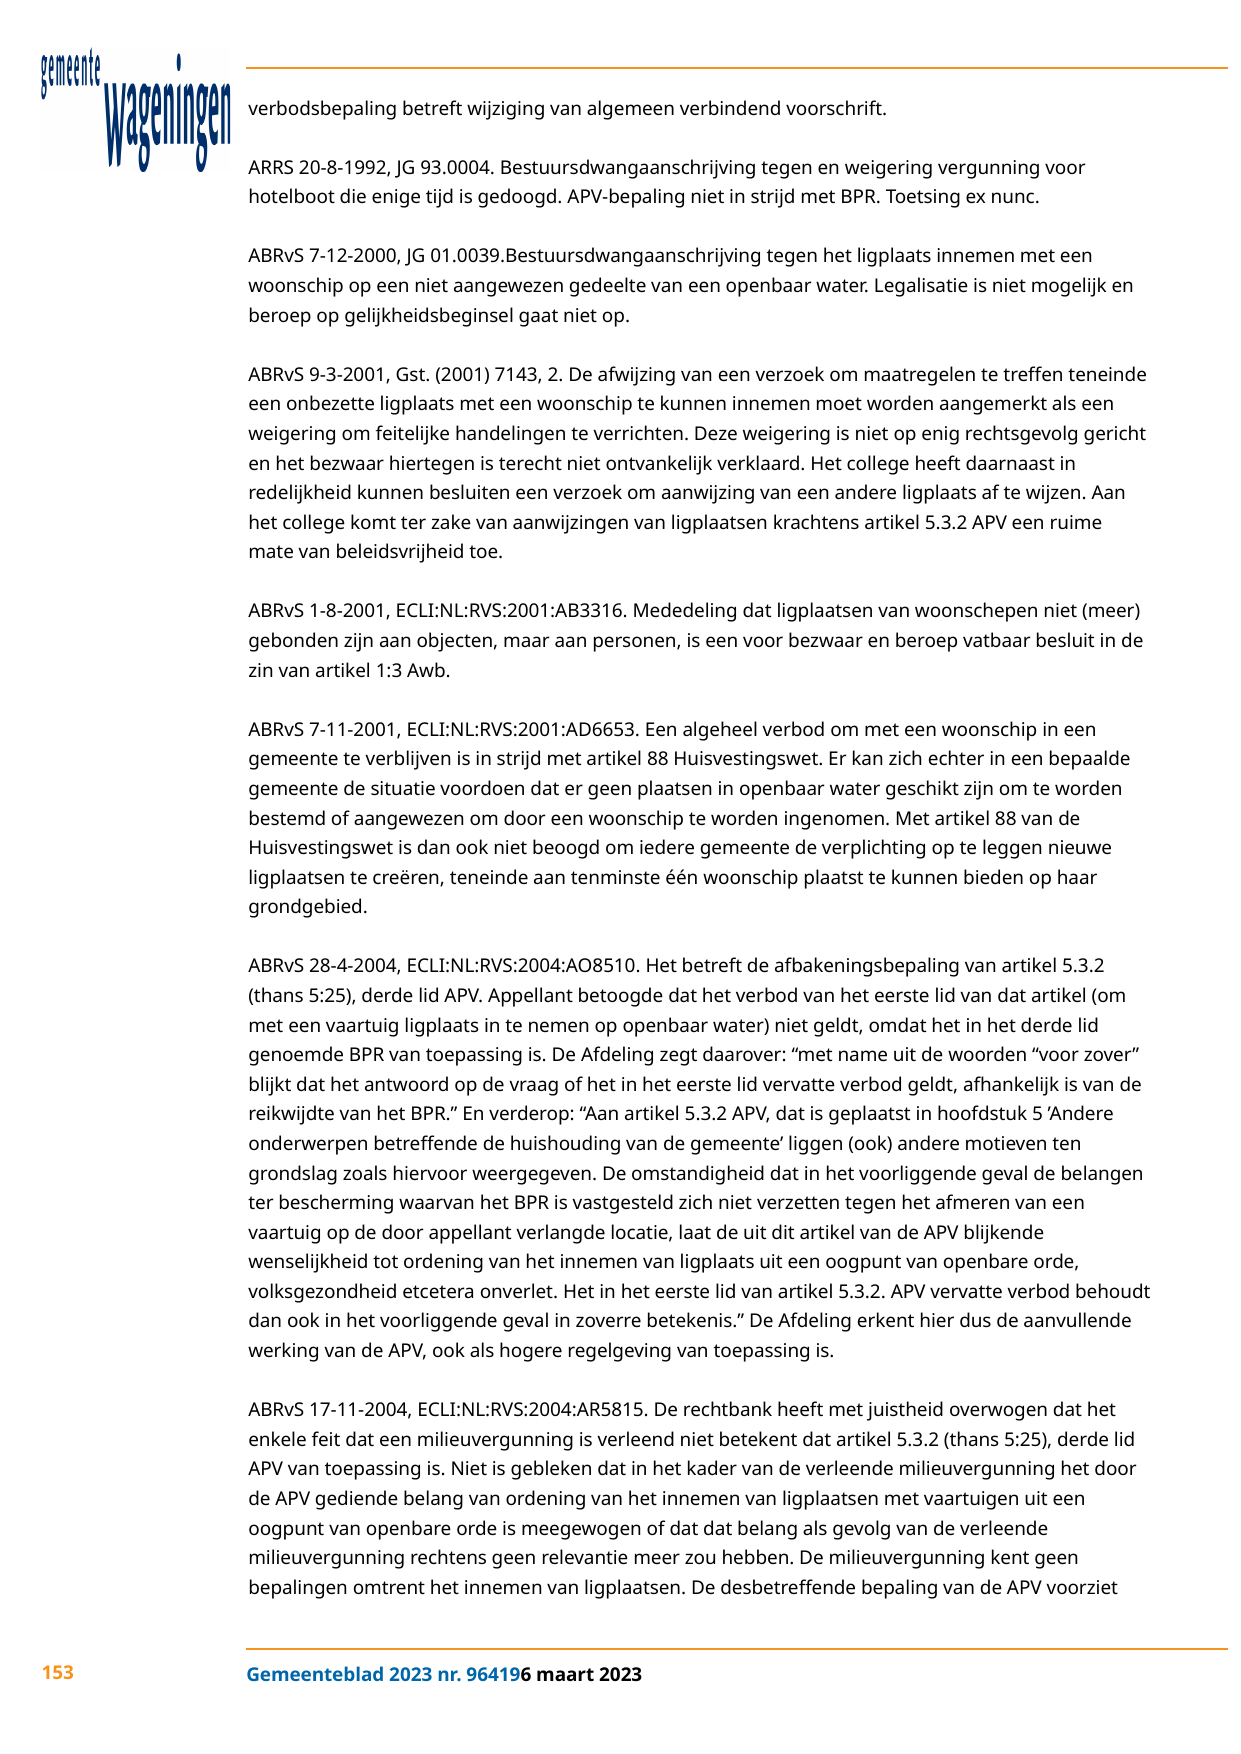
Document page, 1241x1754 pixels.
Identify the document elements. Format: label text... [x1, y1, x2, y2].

text verbodsbepaling betreft wijziging van algemeen verbindend voorschrift. [248, 95, 1152, 121]
text ABRvS 28-4-2004, ECLI:NL:RVS:2004:AO8510. Het betreft de afbakeningsbepaling van artikel 5.3.2 (thans 5:25), derde lid APV. Appellant betoogde dat het verbod van het eerste lid van dat artikel (om met een vaartuig ligplaats in te nemen op openbaar water) niet geldt, omdat het in het derde lid genoemde BPR van toepassing is. De Afdeling zegt daarover: “met name uit de woorden “voor zover” blijkt dat het antwoord op de vraag of het in het eerste lid vervatte verbod geldt, afhankelijk is van de reikwijdte van het BPR.” En verderop: “Aan artikel 5.3.2 APV, dat is geplaatst in hoofdstuk 5 ’Andere onderwerpen betreffende de huishouding van de gemeente’ liggen (ook) andere motieven ten grondslag zoals hiervoor weergegeven. De omstandigheid dat in het voorliggende geval de belangen ter bescherming waarvan het BPR is vastgesteld zich niet verzetten tegen het afmeren van een vaartuig op de door appellant verlangde locatie, laat de uit dit artikel van de APV blijkende wenselijkheid tot ordening van het innemen van ligplaats uit een oogpunt van openbare orde, volksgezondheid etcetera onverlet. Het in het eerste lid van artikel 5.3.2. APV vervatte verbod behoudt dan ook in het voorliggende geval in zoverre betekenis.” De Afdeling erkent hier dus de aanvullende werking van de APV, ook als hogere regelgeving van toepassing is. [248, 953, 1152, 1363]
text ABRvS 7-12-2000, JG 01.0039.Bestuursdwangaanschrijving tegen het ligplaats innemen met een woonschip op een niet aangewezen gedeelte van een openbaar water. Legalisatie is niet mogelijk en beroep op gelijkheidsbeginsel gaat niet op. [248, 243, 1152, 328]
text ARRS 20-8-1992, JG 93.0004. Bestuursdwangaanschrijving tegen en weigering vergunning voor hotelboot die enige tijd is gedoogd. APV-bepaling niet in strijd met BPR. Toetsing ex nunc. [248, 154, 1152, 209]
text ABRvS 1-8-2001, ECLI:NL:RVS:2001:AB3316. Mededeling dat ligplaatsen van woonschepen niet (meer) gebonden zijn aan objecten, maar aan personen, is een voor bezwaar en beroep vatbaar besluit in de zin van artikel 1:3 Awb. [248, 598, 1152, 683]
text ABRvS 17-11-2004, ECLI:NL:RVS:2004:AR5815. De rechtbank heeft met juistheid overwogen dat het enkele feit dat een milieuvergunning is verleend niet betekent dat artikel 5.3.2 (thans 5:25), derde lid APV van toepassing is. Niet is gebleken dat in het kader van de verleende milieuvergunning het door de APV gediende belang van ordening van het innemen van ligplaatsen met vaartuigen uit een oogpunt van openbare orde is meegewogen of dat dat belang als gevolg van de verleende milieuvergunning rechtens geen relevantie meer zou hebben. De milieuvergunning kent geen bepalingen omtrent het innemen van ligplaatsen. De desbetreffende bepaling van de APV voorziet [248, 1396, 1152, 1600]
picture [41, 47, 231, 172]
text ABRvS 7-11-2001, ECLI:NL:RVS:2001:AD6653. Een algeheel verbod om met een woonschip in een gemeente te verblijven is in strijd met artikel 88 Huisvestingswet. Er kan zich echter in een bepaalde gemeente de situatie voordoen dat er geen plaatsen in openbaar water geschikt zijn om te worden bestemd of aangewezen om door een woonschip te worden ingenomen. Met artikel 88 van de Huisvestingswet is dan ook niet beoogd om iedere gemeente de verplichting op te leggen nieuwe ligplaatsen te creëren, teneinde aan tenminste één woonschip plaatst te kunnen bieden op haar grondgebied. [248, 716, 1152, 919]
text ABRvS 9-3-2001, Gst. (2001) 7143, 2. De afwijzing van een verzoek om maatregelen te treffen teneinde een onbezette ligplaats met een woonschip te kunnen innemen moet worden aangemerkt als een weigering om feitelijke handelingen te verrichten. Deze weigering is niet op enig rechtsgevolg gericht en het bezwaar hiertegen is terecht niet ontvankelijk verklaard. Het college heeft daarnaast in redelijkheid kunnen besluiten een verzoek om aanwijzing van een andere ligplaats af te wijzen. Aan het college komt ter zake van aanwijzingen van ligplaatsen krachtens artikel 5.3.2 APV een ruime mate van beleidsvrijheid toe. [248, 361, 1152, 564]
